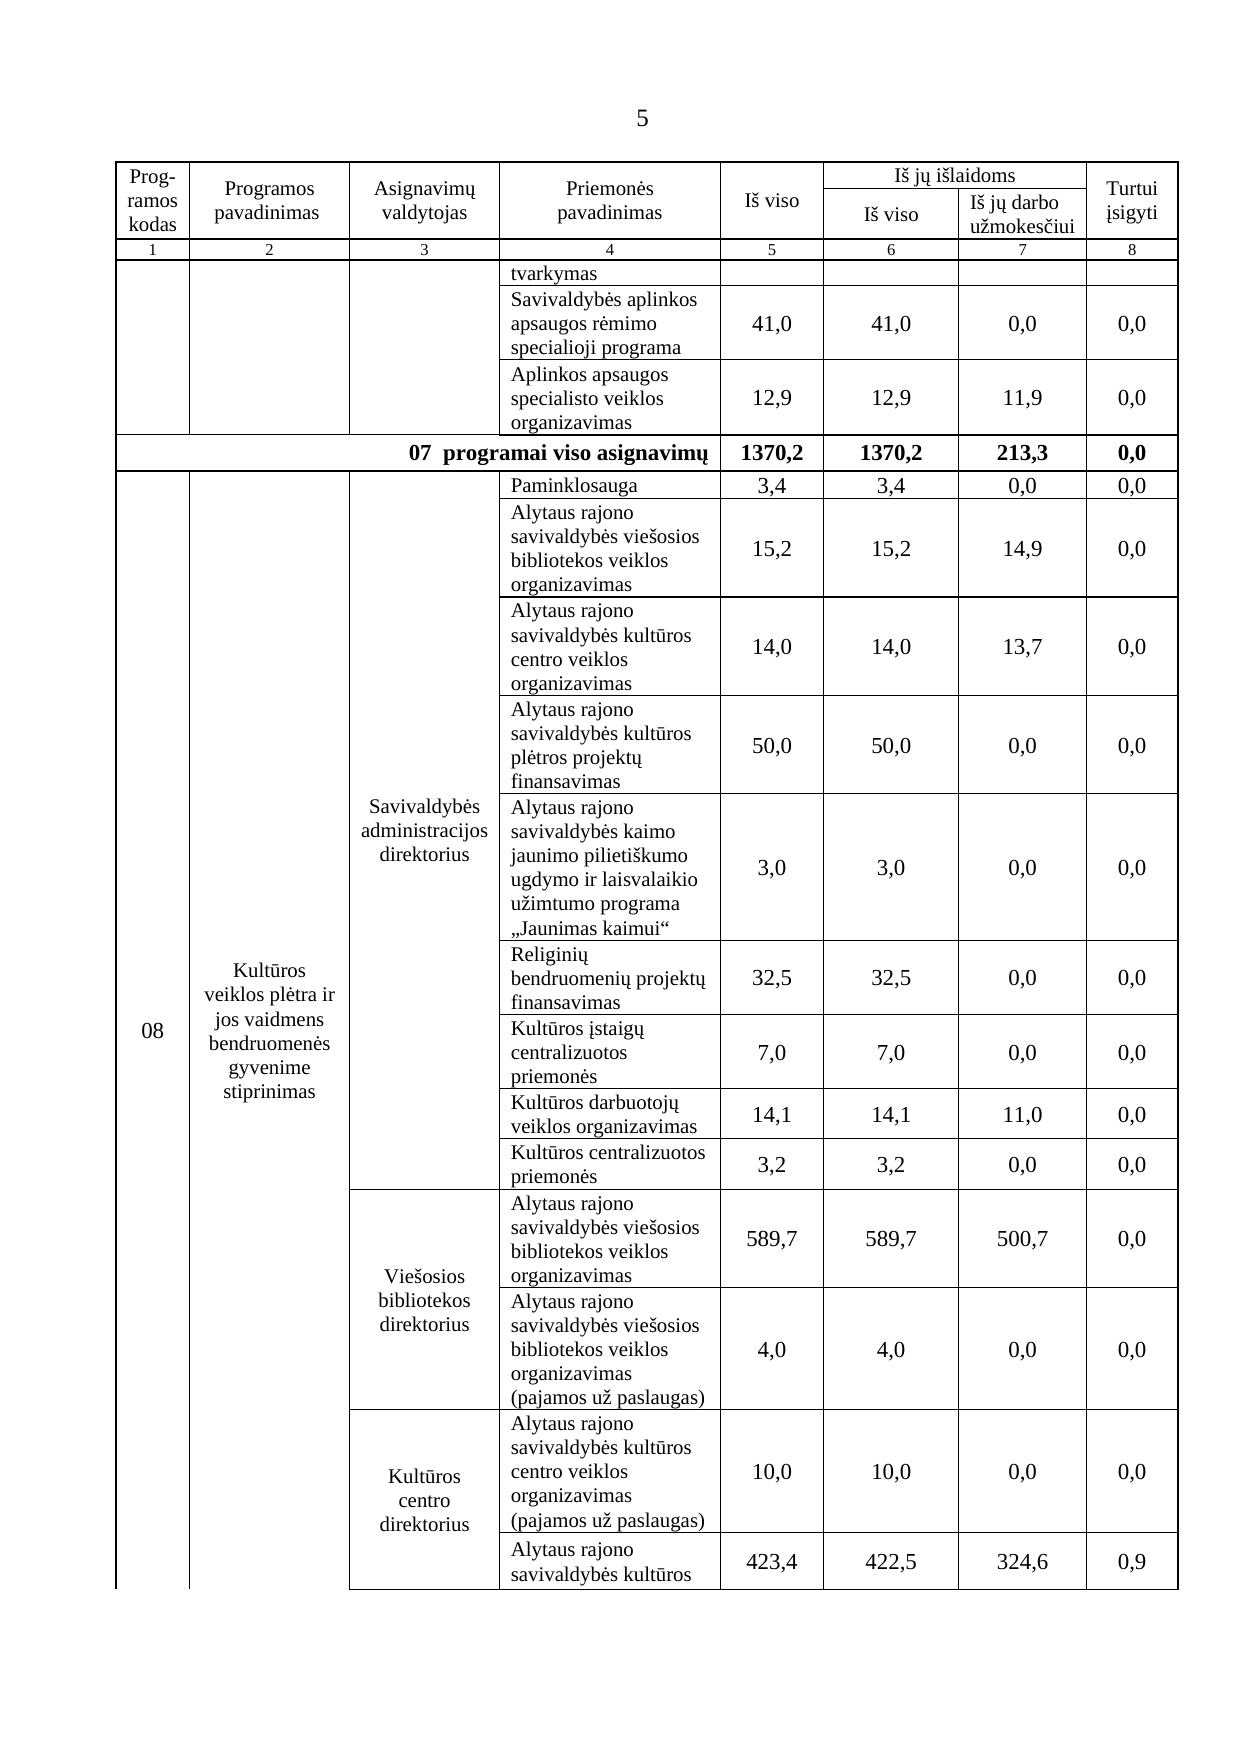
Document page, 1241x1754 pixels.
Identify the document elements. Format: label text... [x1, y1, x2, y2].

table_cell 15,2 [721, 499, 823, 596]
table_cell 14,0 [824, 598, 958, 695]
table_cell Alytaus rajono savivaldybės kultūros [500, 1533, 720, 1589]
table_header Iš jų išlaidoms [824, 163, 1086, 187]
table_cell 7 [959, 240, 1086, 259]
table_cell 3,4 [721, 472, 823, 498]
table_cell Savivaldybės administracijos direktorius [350, 472, 499, 1188]
table_cell 7,0 [824, 1015, 958, 1088]
table_cell 0,0 [1087, 1015, 1177, 1088]
table_cell 11,9 [959, 360, 1086, 434]
table_cell 4,0 [721, 1288, 823, 1409]
table_cell Alytaus rajono savivaldybės kaimo jaunimo pilietiškumo ugdymo ir laisvalaikio užimtumo programa „Jaunimas kaimui“ [500, 794, 720, 939]
table_header Turtui įsigyti [1087, 163, 1177, 238]
table_header Programos pavadinimas [190, 163, 349, 238]
table_cell 0,0 [1087, 696, 1177, 793]
table_cell 13,7 [959, 598, 1086, 695]
table_cell 0,0 [1087, 1410, 1177, 1532]
table_cell 0,9 [1087, 1533, 1177, 1589]
table_cell [117, 261, 189, 434]
table_header Iš viso [721, 163, 823, 238]
table_cell 8 [1087, 240, 1177, 259]
table_cell 0,0 [1087, 598, 1177, 695]
table_cell 0,0 [959, 286, 1086, 359]
table_cell Iš viso [824, 189, 958, 238]
table_cell 0,0 [1087, 360, 1177, 434]
table_cell Kultūros centralizuotos priemonės [500, 1139, 720, 1188]
table_cell 10,0 [721, 1410, 823, 1532]
table_cell 3,2 [721, 1139, 823, 1188]
table_cell 0,0 [1087, 794, 1177, 939]
table_cell 3,0 [824, 794, 958, 939]
table_cell 0,0 [959, 794, 1086, 939]
table_cell 213,3 [959, 436, 1086, 469]
table_cell 1 [117, 240, 189, 259]
table_cell Alytaus rajono savivaldybės kultūros centro veiklos organizavimas [500, 598, 720, 695]
table_cell 500,7 [959, 1190, 1086, 1287]
table_cell 11,0 [959, 1089, 1086, 1138]
table_cell [959, 261, 1086, 285]
table_cell Kultūros veiklos plėtra ir jos vaidmens bendruomenės gyvenime stiprinimas [190, 472, 349, 1589]
table_cell Iš jų darbo užmokesčiui [959, 189, 1086, 238]
table_cell tvarkymas [500, 261, 720, 285]
table_cell 0,0 [1087, 941, 1177, 1014]
table_cell Kultūros darbuotojų veiklos organizavimas [500, 1089, 720, 1138]
table_cell 5 [721, 240, 823, 259]
table_cell Savivaldybės aplinkos apsaugos rėmimo specialioji programa [500, 286, 720, 359]
table_cell Religinių bendruomenių projektų finansavimas [500, 941, 720, 1014]
table_cell 423,4 [721, 1533, 823, 1589]
table_cell 4,0 [824, 1288, 958, 1409]
table_cell 6 [824, 240, 958, 259]
table_cell 2 [190, 240, 349, 259]
table_cell [350, 261, 499, 434]
table_cell 14,9 [959, 499, 1086, 596]
table_cell 41,0 [721, 286, 823, 359]
table_cell Kultūros įstaigų centralizuotos priemonės [500, 1015, 720, 1088]
table_cell 07 programai viso asignavimų [117, 435, 720, 469]
table_cell Alytaus rajono savivaldybės viešosios bibliotekos veiklos organizavimas [500, 499, 720, 596]
table_cell Alytaus rajono savivaldybės kultūros plėtros projektų finansavimas [500, 696, 720, 793]
table_cell 589,7 [721, 1190, 823, 1287]
table_cell 1370,2 [721, 436, 823, 469]
table_cell 12,9 [721, 360, 823, 434]
table_cell Paminklosauga [500, 472, 720, 498]
table_cell 12,9 [824, 360, 958, 434]
table_cell 10,0 [824, 1410, 958, 1532]
table_cell 0,0 [959, 941, 1086, 1014]
table_cell 14,1 [721, 1089, 823, 1138]
table_cell 0,0 [959, 1139, 1086, 1188]
table_cell Alytaus rajono savivaldybės kultūros centro veiklos organizavimas (pajamos už paslaugas) [500, 1410, 720, 1532]
table_cell [190, 261, 349, 434]
table_cell 589,7 [824, 1190, 958, 1287]
table_cell 0,0 [1087, 1288, 1177, 1409]
table_cell 0,0 [1087, 286, 1177, 359]
table_cell 0,0 [959, 472, 1086, 498]
table_cell [824, 261, 958, 285]
table_cell Kultūros centro direktorius [350, 1410, 499, 1589]
table_cell [1087, 261, 1177, 285]
table_cell 32,5 [824, 941, 958, 1014]
table_cell 3,0 [721, 794, 823, 939]
table_header Asignavimų valdytojas [350, 163, 499, 238]
table_cell 14,1 [824, 1089, 958, 1138]
table_cell 1370,2 [824, 436, 958, 469]
table_cell 7,0 [721, 1015, 823, 1088]
table_cell Viešosios bibliotekos direktorius [350, 1190, 499, 1409]
table_cell 32,5 [721, 941, 823, 1014]
table_cell 14,0 [721, 598, 823, 695]
table_cell 0,0 [1087, 1190, 1177, 1287]
table_cell 4 [500, 240, 720, 259]
table_cell 0,0 [959, 1410, 1086, 1532]
table_cell 422,5 [824, 1533, 958, 1589]
table_cell 0,0 [959, 696, 1086, 793]
table_cell 324,6 [959, 1533, 1086, 1589]
table_cell 0,0 [1087, 472, 1177, 498]
table_cell 0,0 [1087, 1139, 1177, 1188]
table_cell 08 [117, 472, 189, 1589]
table_header Prog-ramos kodas [117, 163, 189, 238]
table_cell 50,0 [721, 696, 823, 793]
table_header Priemonės pavadinimas [500, 163, 720, 238]
table_cell 41,0 [824, 286, 958, 359]
table_cell 0,0 [959, 1015, 1086, 1088]
table_cell Alytaus rajono savivaldybės viešosios bibliotekos veiklos organizavimas [500, 1190, 720, 1287]
table_cell 0,0 [959, 1288, 1086, 1409]
table_cell 3,4 [824, 472, 958, 498]
table_cell 50,0 [824, 696, 958, 793]
table_cell Aplinkos apsaugos specialisto veiklos organizavimas [500, 360, 720, 434]
table_cell [721, 261, 823, 285]
table_cell 3 [350, 240, 499, 259]
table_cell 0,0 [1087, 499, 1177, 596]
table_cell 0,0 [1087, 1089, 1177, 1138]
table_cell 0,0 [1087, 436, 1177, 469]
table_cell 3,2 [824, 1139, 958, 1188]
table_cell 15,2 [824, 499, 958, 596]
table_cell Alytaus rajono savivaldybės viešosios bibliotekos veiklos organizavimas (pajamos už paslaugas) [500, 1288, 720, 1409]
